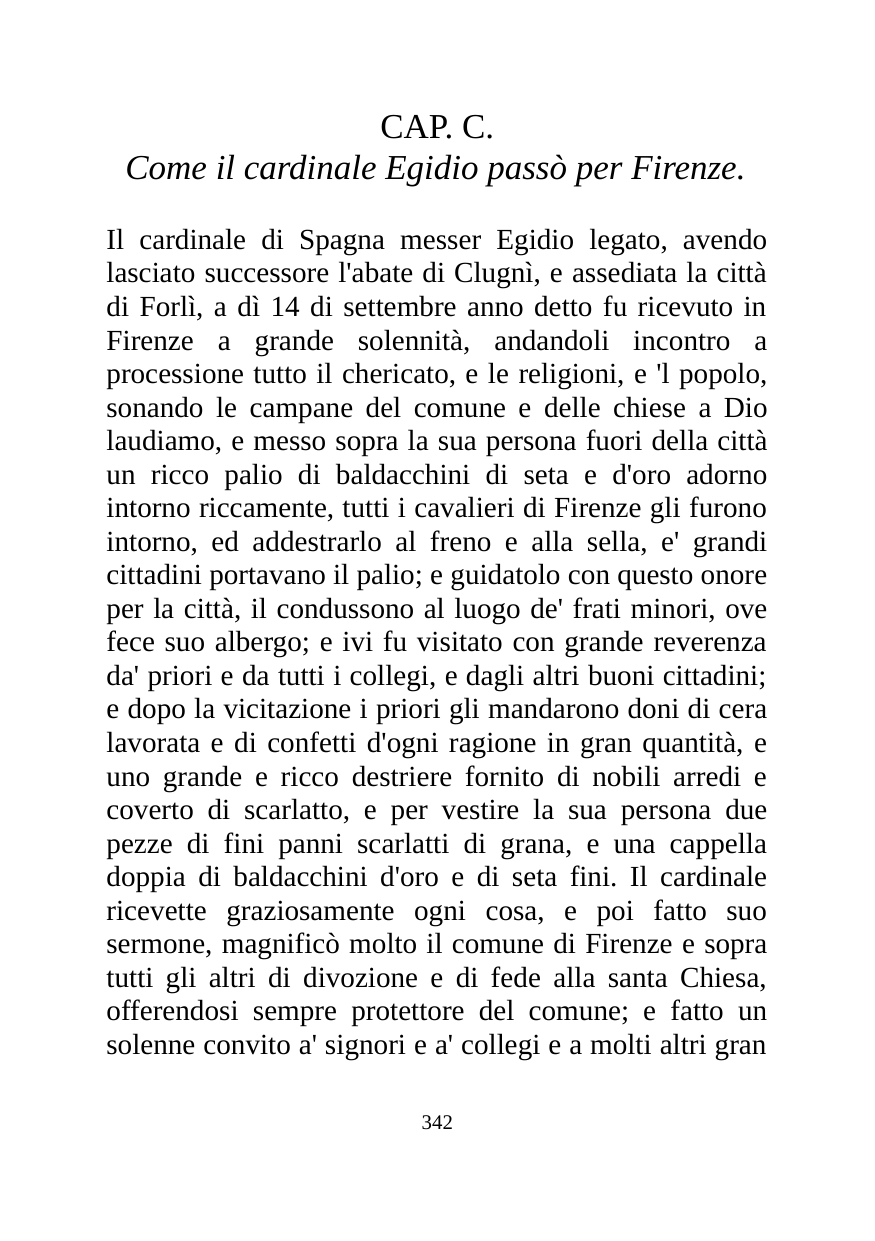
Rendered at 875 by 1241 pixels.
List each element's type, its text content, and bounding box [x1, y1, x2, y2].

text Il cardinale di Spagna messer Egidio legato, avendo lasciato successore l'abate di Clugnì, e assediata la città di Forlì, a dì 14 di settembre anno detto fu ricevuto in Firenze a grande solennità, andandoli incontro a processione tutto il chericato, e le religioni, e 'l popolo, sonando le campane del comune e delle chiese a Dio laudiamo, e messo sopra la sua persona fuori della città un ricco palio di baldacchini di seta e d'oro adorno intorno riccamente, tutti i cavalieri di Firenze gli furono intorno, ed addestrarlo al freno e alla sella, e' grandi cittadini portavano il palio; e guidatolo con questo onore per la città, il condussono al luogo de' frati minori, ove fece suo albergo; e ivi fu visitato con grande reverenza da' priori e da tutti i collegi, e dagli altri buoni cittadini; e dopo la vicitazione i priori gli mandarono doni di cera lavorata e di confetti d'ogni ragione in gran quantità, e uno grande e ricco destriere fornito di nobili arredi e coverto di scarlatto, e per vestire la sua persona due pezze di fini panni scarlatti di grana, e una cappella doppia di baldacchini d'oro e di seta fini. Il cardinale ricevette graziosamente ogni cosa, e poi fatto suo sermone, magnificò molto il comune di Firenze e sopra tutti gli altri di divozione e di fede alla santa Chiesa, offerendosi sempre protettore del comune; e fatto un solenne convito a' signori e a' collegi e a molti altri gran [106, 222, 768, 1061]
subtitle CAP. C. Come il cardinale Egidio passò per Firenze. [106, 106, 768, 187]
